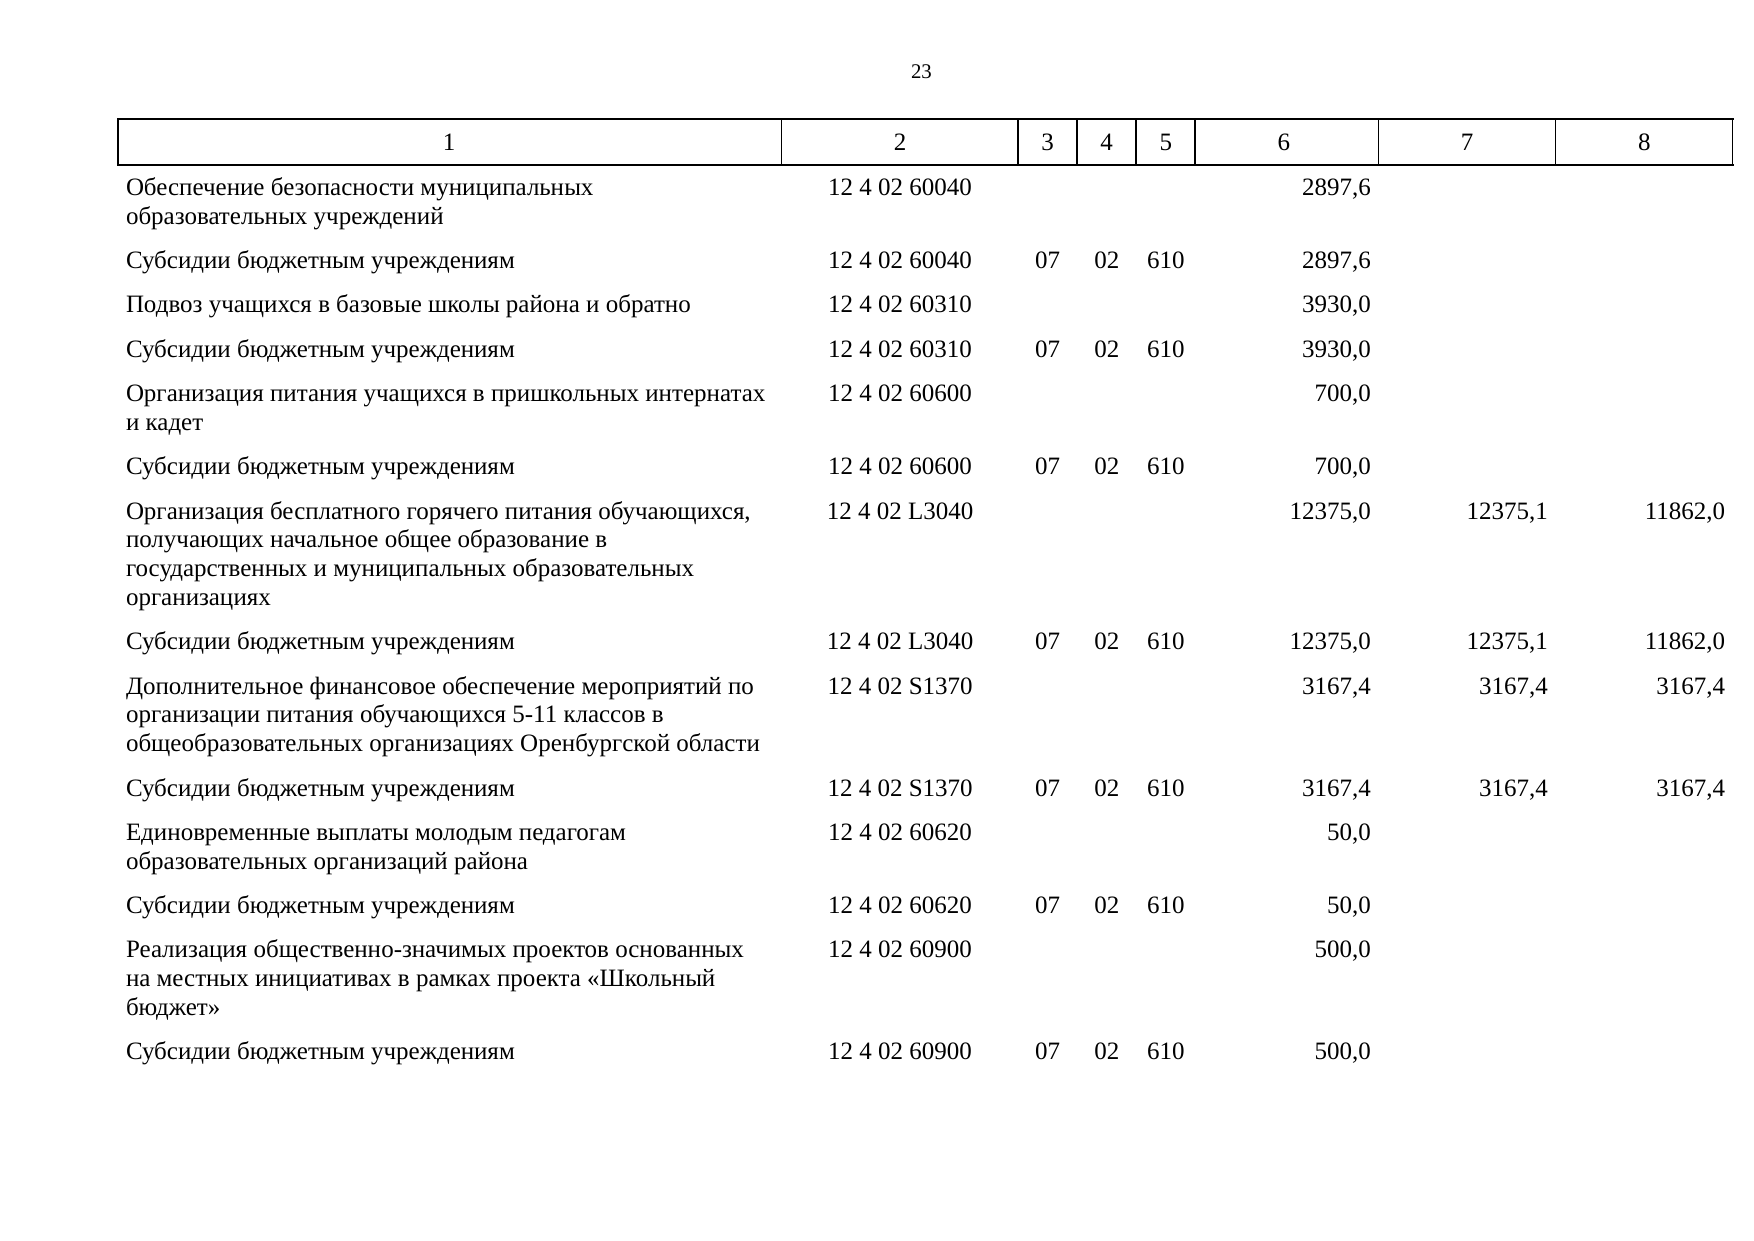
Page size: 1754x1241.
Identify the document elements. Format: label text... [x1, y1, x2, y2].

table_cell 02 [1077, 619, 1136, 663]
table_cell [1077, 282, 1136, 326]
table_cell Организация питания учащихся в пришкольных интернатах и кадет [118, 370, 782, 443]
table_cell 50,0 [1195, 882, 1378, 927]
table_cell [1555, 326, 1733, 370]
table_cell [1378, 166, 1555, 237]
table_cell 12375,0 [1195, 619, 1378, 663]
table_cell 3167,4 [1195, 765, 1378, 809]
table_cell [1136, 166, 1195, 237]
table_cell 11862,0 [1555, 488, 1733, 618]
table_cell Дополнительное финансовое обеспечение мероприятий по организации питания обучающихся 5-11 классов в общеобразовательных организациях Оренбургской области [118, 663, 782, 765]
table_header [1019, 120, 1076, 164]
table_cell [1378, 326, 1555, 370]
table_header 1 [126, 128, 772, 156]
table_cell [1136, 663, 1195, 765]
table_header [1137, 120, 1194, 164]
table_cell 11862,0 [1555, 619, 1733, 663]
table_cell [1378, 444, 1555, 488]
table_cell 2897,6 [1195, 166, 1378, 237]
table_header [119, 120, 781, 164]
table_cell [1018, 282, 1077, 326]
table_cell 500,0 [1195, 927, 1378, 1028]
table_cell [1555, 444, 1733, 488]
table_cell Субсидии бюджетным учреждениям [118, 326, 782, 370]
table_cell [1378, 370, 1555, 443]
table_cell [1136, 370, 1195, 443]
table_cell Реализация общественно-значимых проектов основанных на местных инициативах в рамках проекта «Школьный бюджет» [118, 927, 782, 1028]
table_cell 12 4 02 60600 [782, 444, 1018, 488]
table_cell [1077, 166, 1136, 237]
table_cell 12 4 02 60310 [782, 282, 1018, 326]
table_cell 610 [1136, 882, 1195, 927]
table_cell 12375,1 [1378, 619, 1555, 663]
table_header [1196, 120, 1378, 164]
table_cell 07 [1018, 237, 1077, 282]
table_cell Субсидии бюджетным учреждениям [118, 765, 782, 809]
table_cell 02 [1077, 237, 1136, 282]
table_cell 610 [1136, 237, 1195, 282]
table_cell 12 4 02 60900 [782, 1029, 1018, 1102]
table_cell 610 [1136, 326, 1195, 370]
table_cell 3930,0 [1195, 326, 1378, 370]
table_cell [1077, 488, 1136, 618]
table_header [1379, 120, 1555, 164]
table_cell 12 4 02 60620 [782, 809, 1018, 882]
table_cell 07 [1018, 1029, 1077, 1102]
table_header [782, 120, 1017, 164]
table_header 7 [1386, 128, 1548, 156]
table_cell 3167,4 [1378, 765, 1555, 809]
table_cell 610 [1136, 1029, 1195, 1102]
table_cell [1555, 882, 1733, 927]
table_cell 12 4 02 60620 [782, 882, 1018, 927]
table_cell [1136, 282, 1195, 326]
table_cell [1555, 237, 1733, 282]
table_cell Организация бесплатного горячего питания обучающихся, получающих начальное общее образование в государственных и муниципальных образовательных организациях [118, 488, 782, 618]
table_cell 07 [1018, 882, 1077, 927]
table_cell 12 4 02 L3040 [782, 488, 1018, 618]
table_cell Обеспечение безопасности муниципальных образовательных учреждений [118, 166, 782, 237]
table_cell [1018, 663, 1077, 765]
table_cell 700,0 [1195, 444, 1378, 488]
table_header 5 [1144, 128, 1187, 156]
table_header [1078, 120, 1135, 164]
table_cell 700,0 [1195, 370, 1378, 443]
table_cell [1378, 282, 1555, 326]
table_cell [1077, 663, 1136, 765]
table_cell 12 4 02 L3040 [782, 619, 1018, 663]
table_cell [1378, 809, 1555, 882]
table_cell 610 [1136, 765, 1195, 809]
table_cell 12375,1 [1378, 488, 1555, 618]
table_cell [1136, 488, 1195, 618]
table_cell [1378, 882, 1555, 927]
table_cell 02 [1077, 765, 1136, 809]
table_cell 12 4 02 S1370 [782, 663, 1018, 765]
table_cell 02 [1077, 1029, 1136, 1102]
table_cell 12375,0 [1195, 488, 1378, 618]
table_header 8 [1563, 128, 1725, 156]
table_cell [1555, 166, 1733, 237]
table_cell [1378, 1029, 1555, 1102]
table_cell [1018, 809, 1077, 882]
table_cell [1018, 488, 1077, 618]
table_header 4 [1085, 128, 1128, 156]
table_header 3 [1026, 128, 1069, 156]
table_cell 07 [1018, 444, 1077, 488]
table_cell [1077, 927, 1136, 1028]
table_cell 500,0 [1195, 1029, 1378, 1102]
table_cell [1018, 166, 1077, 237]
table_cell 3930,0 [1195, 282, 1378, 326]
table_cell 12 4 02 60310 [782, 326, 1018, 370]
table_cell [1077, 809, 1136, 882]
table_cell 12 4 02 60040 [782, 166, 1018, 237]
table_cell 2897,6 [1195, 237, 1378, 282]
table_cell Субсидии бюджетным учреждениям [118, 444, 782, 488]
table_cell [1555, 1029, 1733, 1102]
table_cell [1555, 809, 1733, 882]
table_cell 610 [1136, 444, 1195, 488]
table_cell Единовременные выплаты молодым педагогам образовательных организаций района [118, 809, 782, 882]
table_cell 02 [1077, 882, 1136, 927]
table_cell 3167,4 [1378, 663, 1555, 765]
table_cell [1018, 370, 1077, 443]
table_cell Субсидии бюджетным учреждениям [118, 237, 782, 282]
table_cell 02 [1077, 326, 1136, 370]
table_cell [1077, 370, 1136, 443]
table_cell 12 4 02 60600 [782, 370, 1018, 443]
table_cell 07 [1018, 326, 1077, 370]
table_cell Субсидии бюджетным учреждениям [118, 1029, 782, 1102]
table_header [1556, 120, 1732, 164]
table_cell 610 [1136, 619, 1195, 663]
table_cell [1555, 282, 1733, 326]
table_cell 02 [1077, 444, 1136, 488]
table_cell 3167,4 [1195, 663, 1378, 765]
table_cell Подвоз учащихся в базовые школы района и обратно [118, 282, 782, 326]
table_cell [1378, 927, 1555, 1028]
table_cell 12 4 02 60900 [782, 927, 1018, 1028]
table_cell 07 [1018, 619, 1077, 663]
table_cell 07 [1018, 765, 1077, 809]
table_cell [1136, 927, 1195, 1028]
table_header 6 [1203, 128, 1364, 156]
table_cell [1378, 237, 1555, 282]
table_cell [1555, 927, 1733, 1028]
table_cell [1136, 809, 1195, 882]
table_header 2 [790, 128, 1010, 156]
table_cell Субсидии бюджетным учреждениям [118, 619, 782, 663]
table_cell 50,0 [1195, 809, 1378, 882]
table_cell Субсидии бюджетным учреждениям [118, 882, 782, 927]
table_cell 3167,4 [1555, 765, 1733, 809]
table_cell [1018, 927, 1077, 1028]
table_cell [1555, 370, 1733, 443]
table_cell 3167,4 [1555, 663, 1733, 765]
table_cell 12 4 02 60040 [782, 237, 1018, 282]
table_cell 12 4 02 S1370 [782, 765, 1018, 809]
